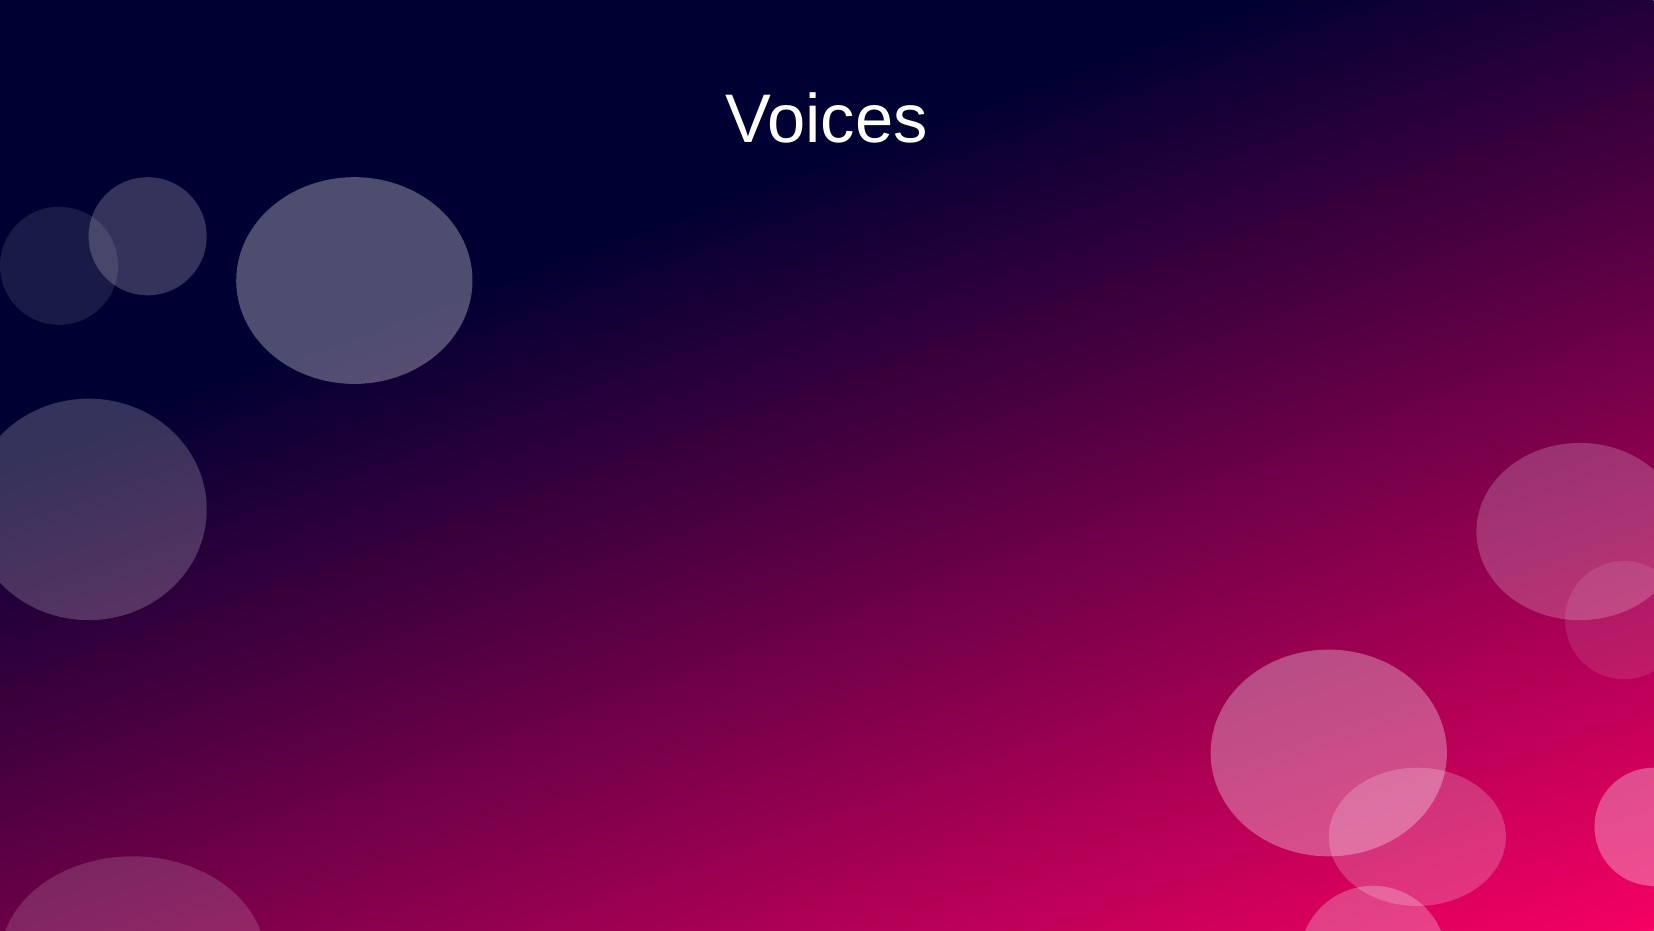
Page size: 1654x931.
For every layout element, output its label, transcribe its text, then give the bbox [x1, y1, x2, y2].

list [84, 156, 1562, 901]
title Voices [88, 37, 1565, 200]
